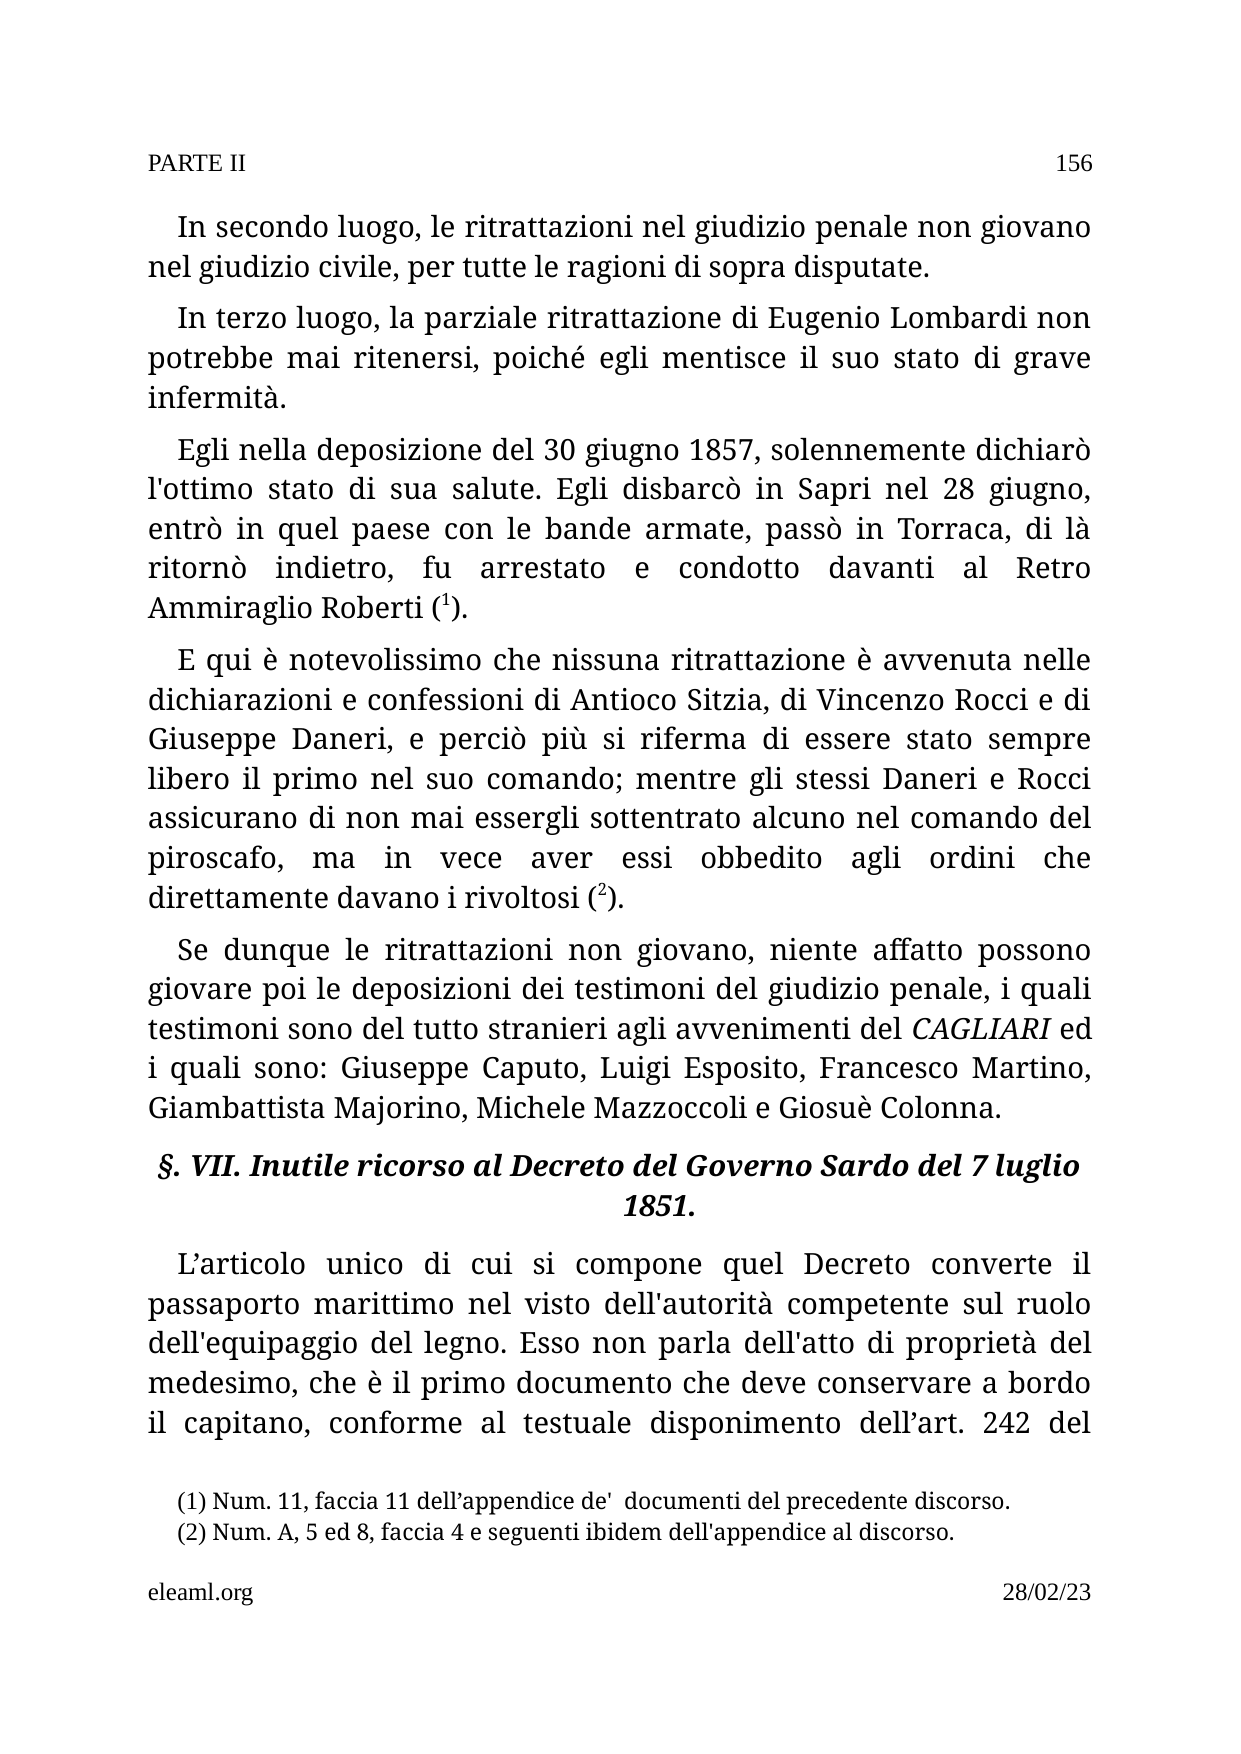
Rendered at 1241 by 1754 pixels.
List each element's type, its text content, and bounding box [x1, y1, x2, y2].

text Num. A, 5 ed 8, faccia 4 e seguenti ibidem dell'appendice al discorso. [148, 1516, 1093, 1547]
text Se dunque le ritrattazioni non giovano, niente affatto possono giovare poi le deposizioni dei testimoni del giudizio penale, i quali testimoni sono del tutto stranieri agli avvenimenti del CAGLIARI ed i quali sono: Giuseppe Caputo, Luigi Esposito, Francesco Martino, Giambattista Majorino, Michele Mazzoccoli e Giosuè Colonna. [148, 929, 1093, 1127]
text In terzo luogo, la parziale ritrattazione di Eugenio Lombardi non potrebbe mai ritenersi, poiché egli mentisce il suo stato di grave infermità. [148, 298, 1093, 417]
text E qui è notevolissimo che nissuna ritrattazione è avvenuta nelle dichiarazioni e confessioni di Antioco Sitzia, di Vincenzo Rocci e di Giuseppe Daneri, e perciò più si riferma di essere stato sempre libero il primo nel suo comando; mentre gli stessi Daneri e Rocci assicurano di non mai essergli sottentrato alcuno nel comando del piroscafo, ma in vece aver essi obbedito agli ordini che direttamente davano i rivoltosi (). [148, 639, 1093, 917]
text In secondo luogo, le ritrattazioni nel giudizio penale non giovano nel giudizio civile, per tutte le ragioni di sopra disputate. [148, 207, 1093, 286]
text Egli nella deposizione del 30 giugno 1857, solennemente dichiarò l'ottimo stato di sua salute. Egli disbarcò in Sapri nel 28 giugno, entrò in quel paese con le bande armate, passò in Torraca, di là ritornò indietro, fu arrestato e condotto davanti al Retro Ammiraglio Roberti (). [148, 429, 1093, 627]
subtitle §. VII. Inutile ricorso al Decreto del Governo Sardo del 7 luglio 1851. [148, 1146, 1093, 1225]
text Num. 11, faccia 11 dell’appendice de' documenti del precedente discorso. [148, 1485, 1093, 1516]
text L’articolo unico di cui si compone quel Decreto converte il passaporto marittimo nel visto dell'autorità competente sul ruolo dell'equipaggio del legno. Esso non parla dell'atto di proprietà del medesimo, che è il primo documento che deve conservare a bordo il capitano, conforme al testuale disponimento dell’art. 242 del [148, 1243, 1093, 1442]
